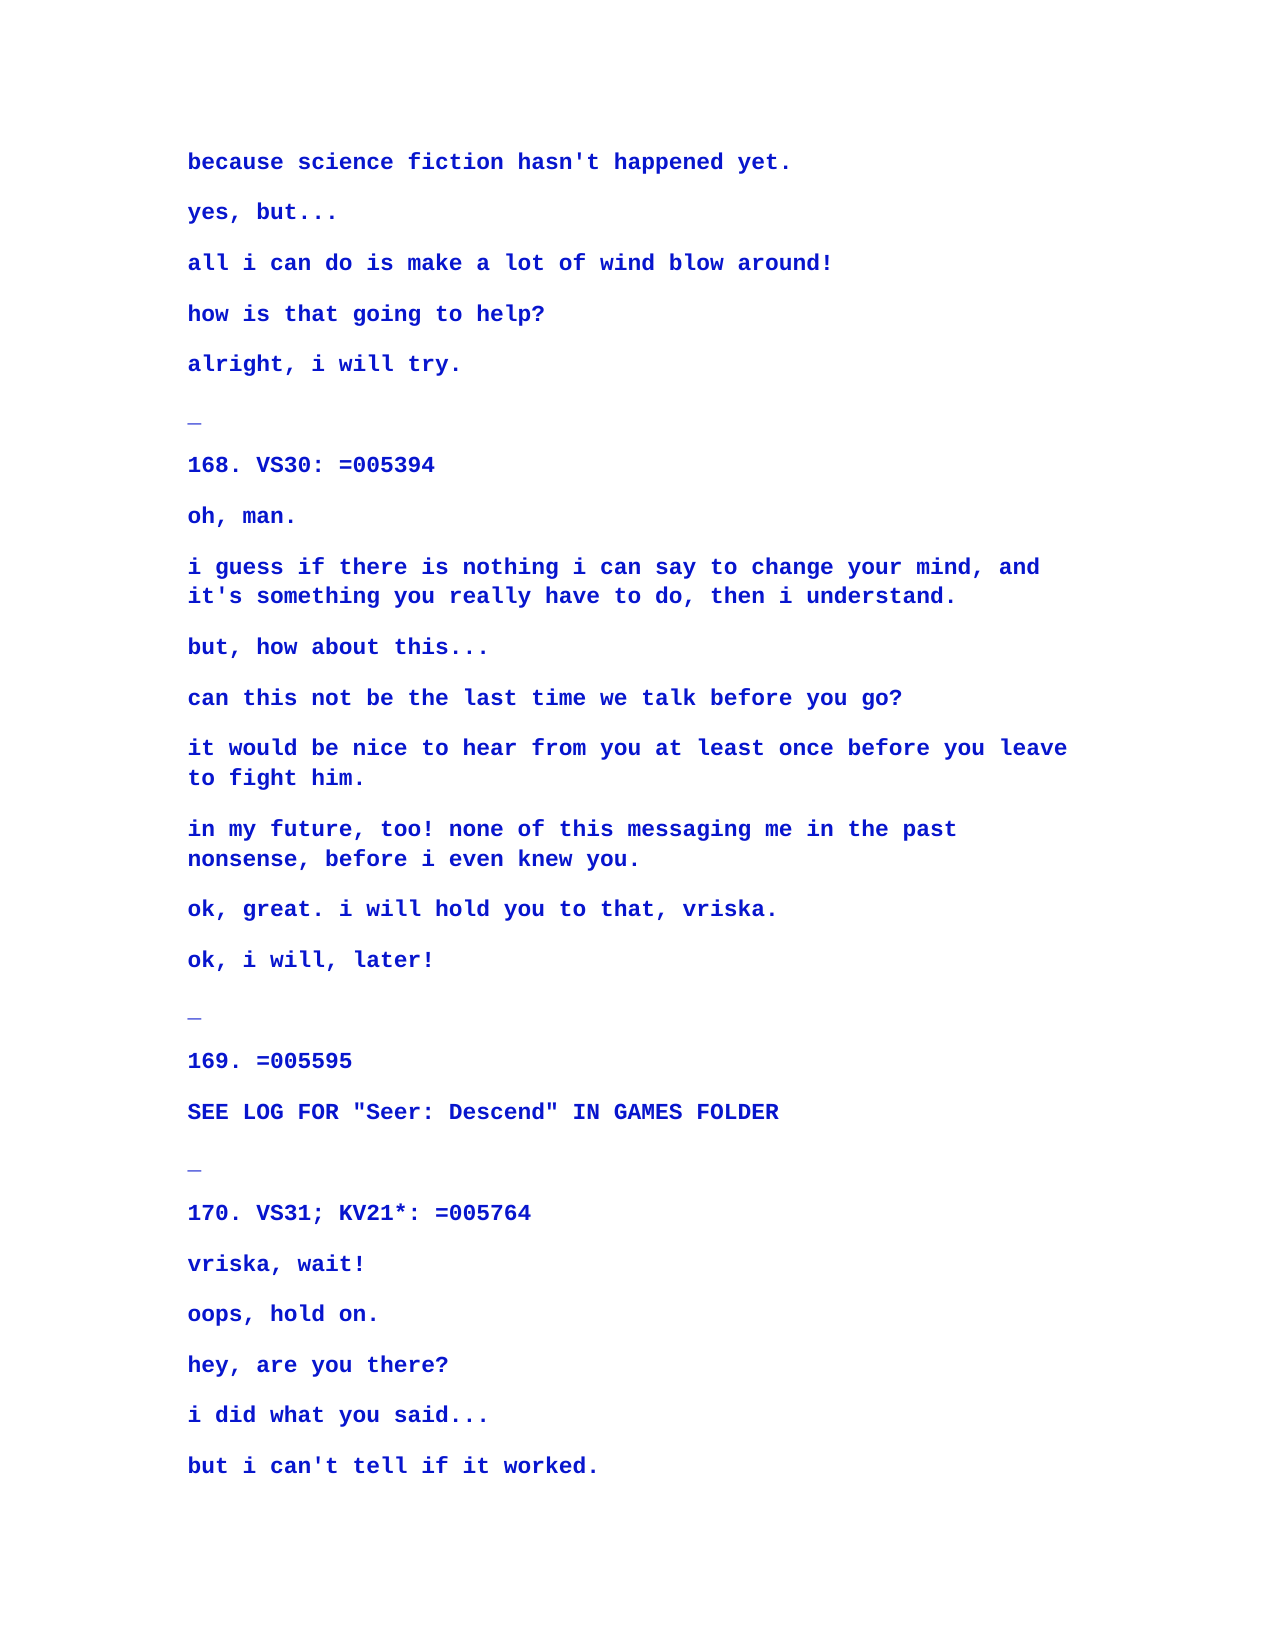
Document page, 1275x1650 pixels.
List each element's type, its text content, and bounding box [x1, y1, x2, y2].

text vriska, wait! [187, 1252, 1087, 1278]
text 170. VS31; KV21*: =005764 [187, 1201, 1087, 1227]
text _ [187, 403, 1087, 429]
text in my future, too! none of this messaging me in the past nonsense, before i even knew you. [187, 817, 1087, 873]
text but i can't tell if it worked. [187, 1454, 1087, 1480]
text oops, hold on. [187, 1302, 1087, 1328]
text i did what you said... [187, 1404, 1087, 1430]
text 168. VS30: =005394 [187, 454, 1087, 480]
text 169. =005595 [187, 1049, 1087, 1075]
text hey, are you there? [187, 1353, 1087, 1379]
text oh, man. [187, 504, 1087, 530]
text ok, i will, later! [187, 948, 1087, 974]
text i guess if there is nothing i can say to change your mind, and it's something you really have to do, then i understand. [187, 555, 1087, 611]
text yes, but... [187, 201, 1087, 227]
text SEE LOG FOR "Seer: Descend" IN GAMES FOLDER [187, 1100, 1087, 1126]
text because science fiction hasn't happened yet. [187, 150, 1087, 176]
text _ [187, 1151, 1087, 1177]
text how is that going to help? [187, 302, 1087, 328]
text ok, great. i will hold you to that, vriska. [187, 897, 1087, 923]
text _ [187, 999, 1087, 1025]
text alright, i will try. [187, 352, 1087, 378]
text it would be nice to hear from you at least once before you leave to fight him. [187, 737, 1087, 792]
text can this not be the last time we talk before you go? [187, 686, 1087, 712]
text but, how about this... [187, 635, 1087, 661]
text all i can do is make a lot of wind blow around! [187, 251, 1087, 277]
